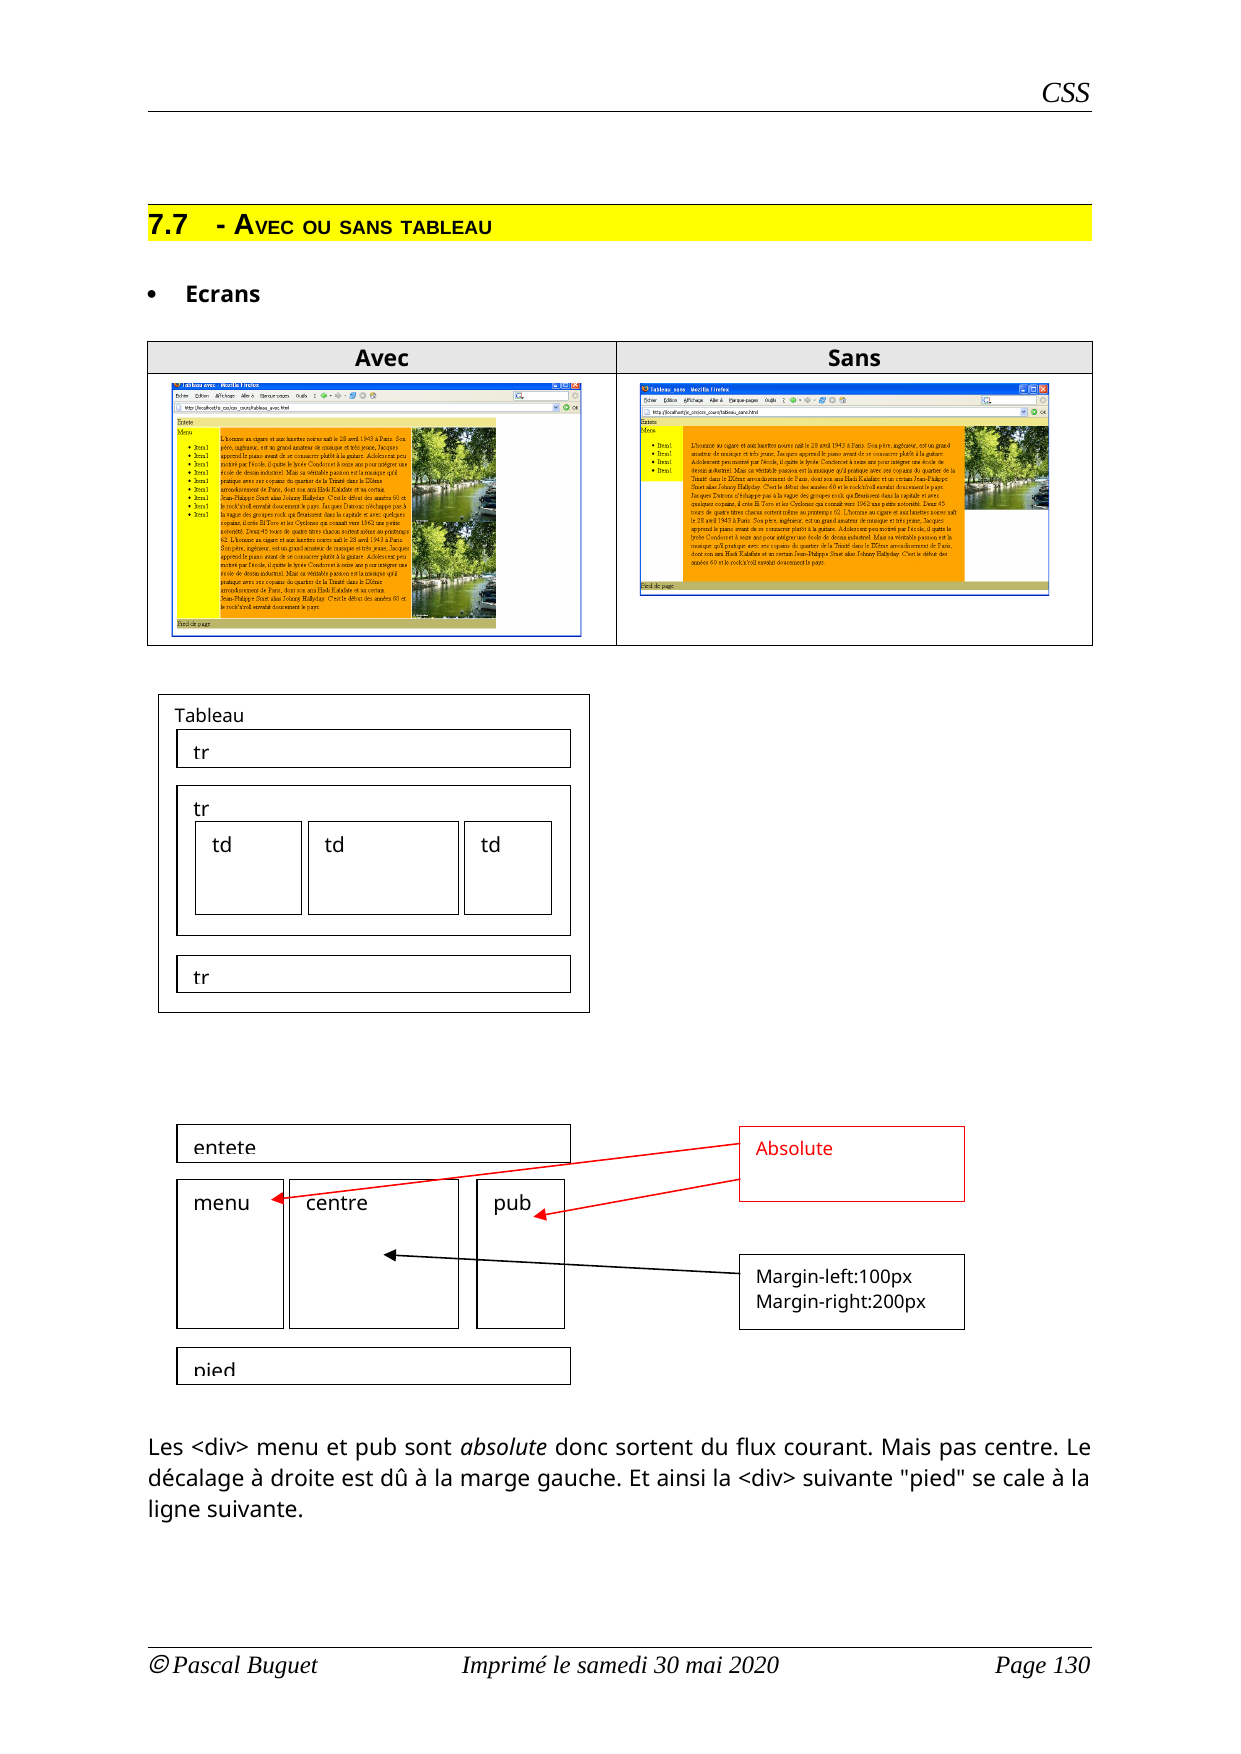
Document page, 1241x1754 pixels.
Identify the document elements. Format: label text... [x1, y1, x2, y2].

list Ecrans [148, 278, 1092, 309]
text td [481, 830, 536, 858]
table_header Sans [617, 342, 1092, 373]
text tr [193, 794, 554, 822]
table_cell [617, 374, 1092, 645]
text td [324, 830, 442, 858]
table_header Avec [148, 342, 616, 373]
text pied [193, 1356, 554, 1376]
text Absolute [756, 1135, 948, 1160]
picture [171, 383, 582, 637]
text entete [193, 1133, 554, 1154]
text Margin-left:100px [756, 1263, 948, 1288]
table_cell [148, 374, 616, 645]
subtitle - Avec ou sans tableau [148, 205, 1092, 241]
text pub [493, 1188, 548, 1216]
text centre [306, 1188, 442, 1216]
picture [639, 383, 1050, 596]
text menu [193, 1188, 267, 1216]
text tr [193, 963, 554, 984]
text td [212, 830, 286, 858]
text Les <div> menu et pub sont absolute donc sortent du flux courant. Mais pas centre. Le décalage à droite est dû à la marge gauche. Et ainsi la <div> suivante "pied" se cale à la ligne suivante. [148, 1431, 1092, 1524]
text tr [193, 738, 554, 759]
text Tableau [174, 703, 573, 728]
text Margin-right:200px [756, 1288, 948, 1314]
